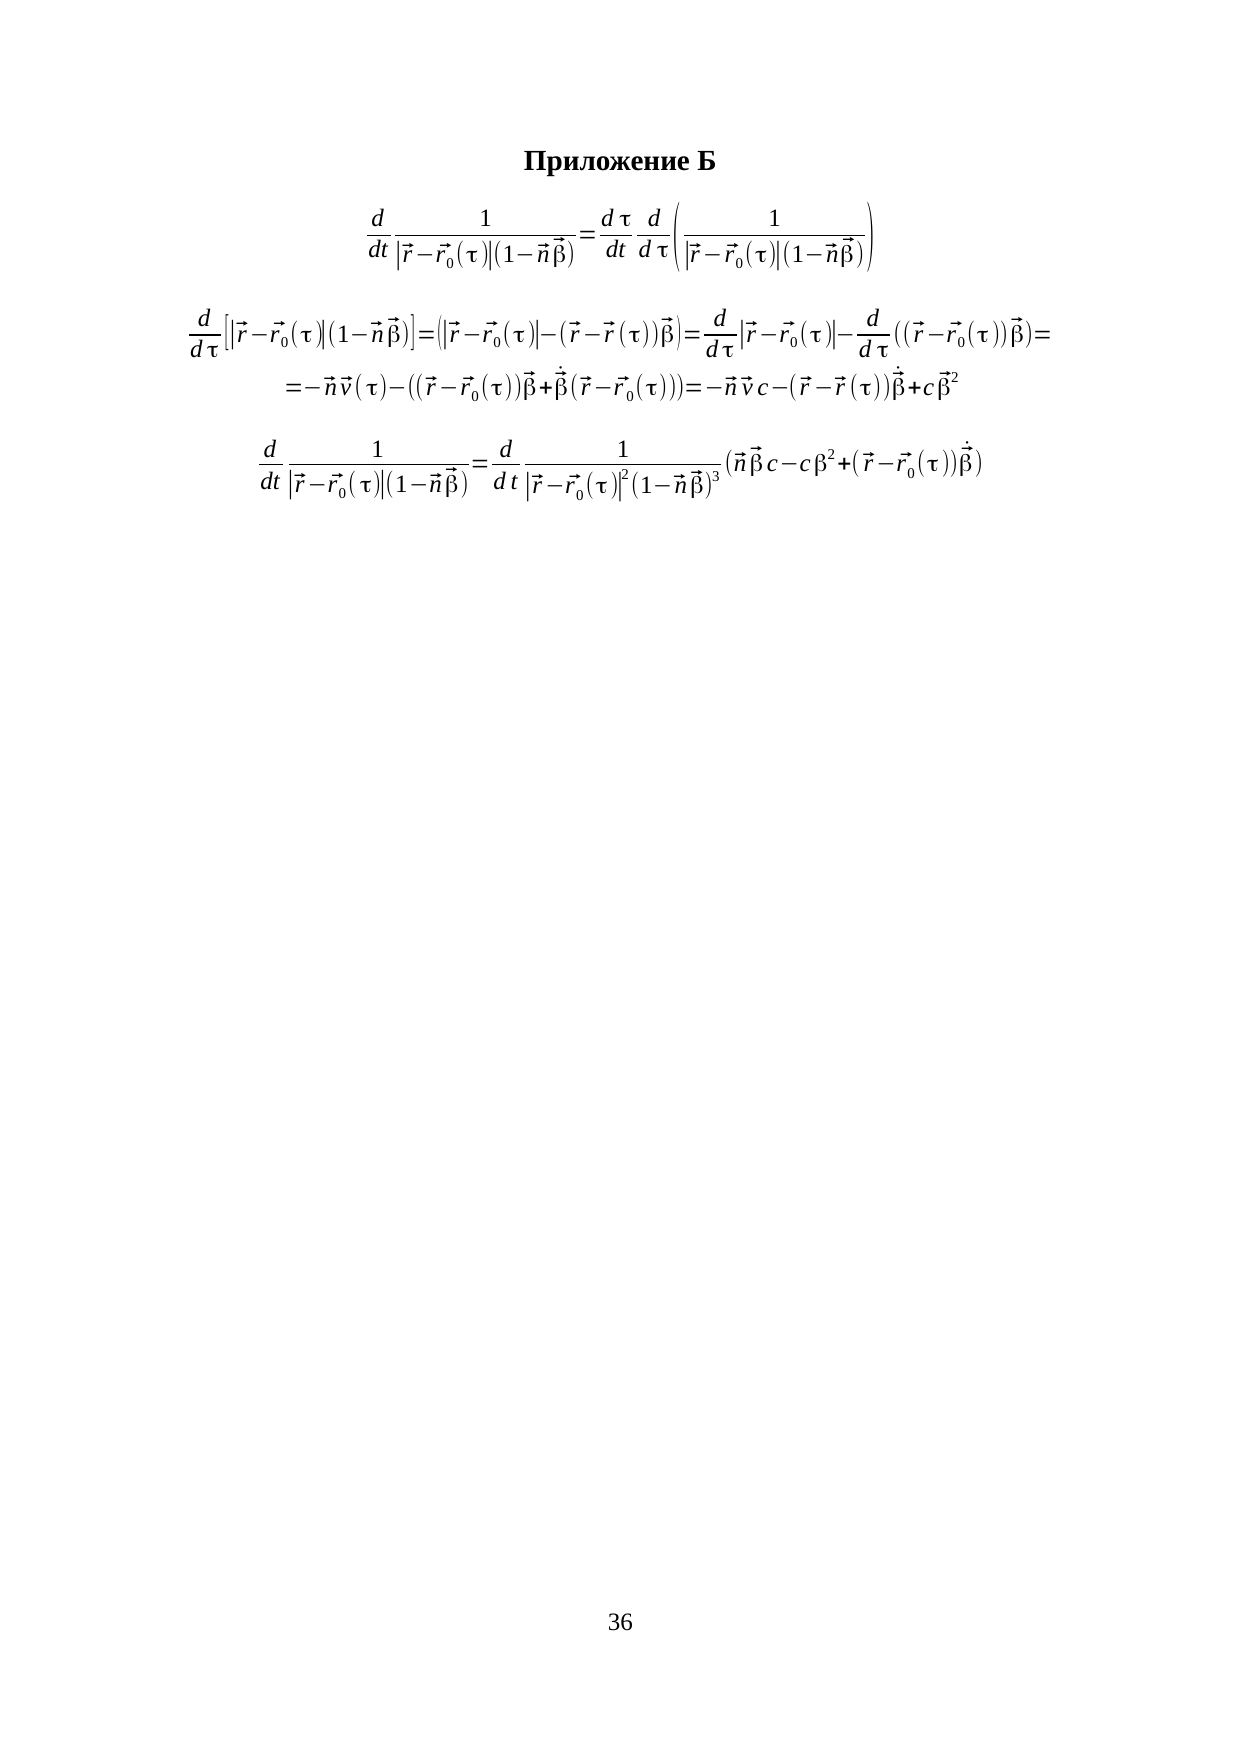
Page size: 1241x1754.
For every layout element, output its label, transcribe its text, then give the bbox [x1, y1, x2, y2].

subtitle Приложение Б [118, 143, 1122, 177]
